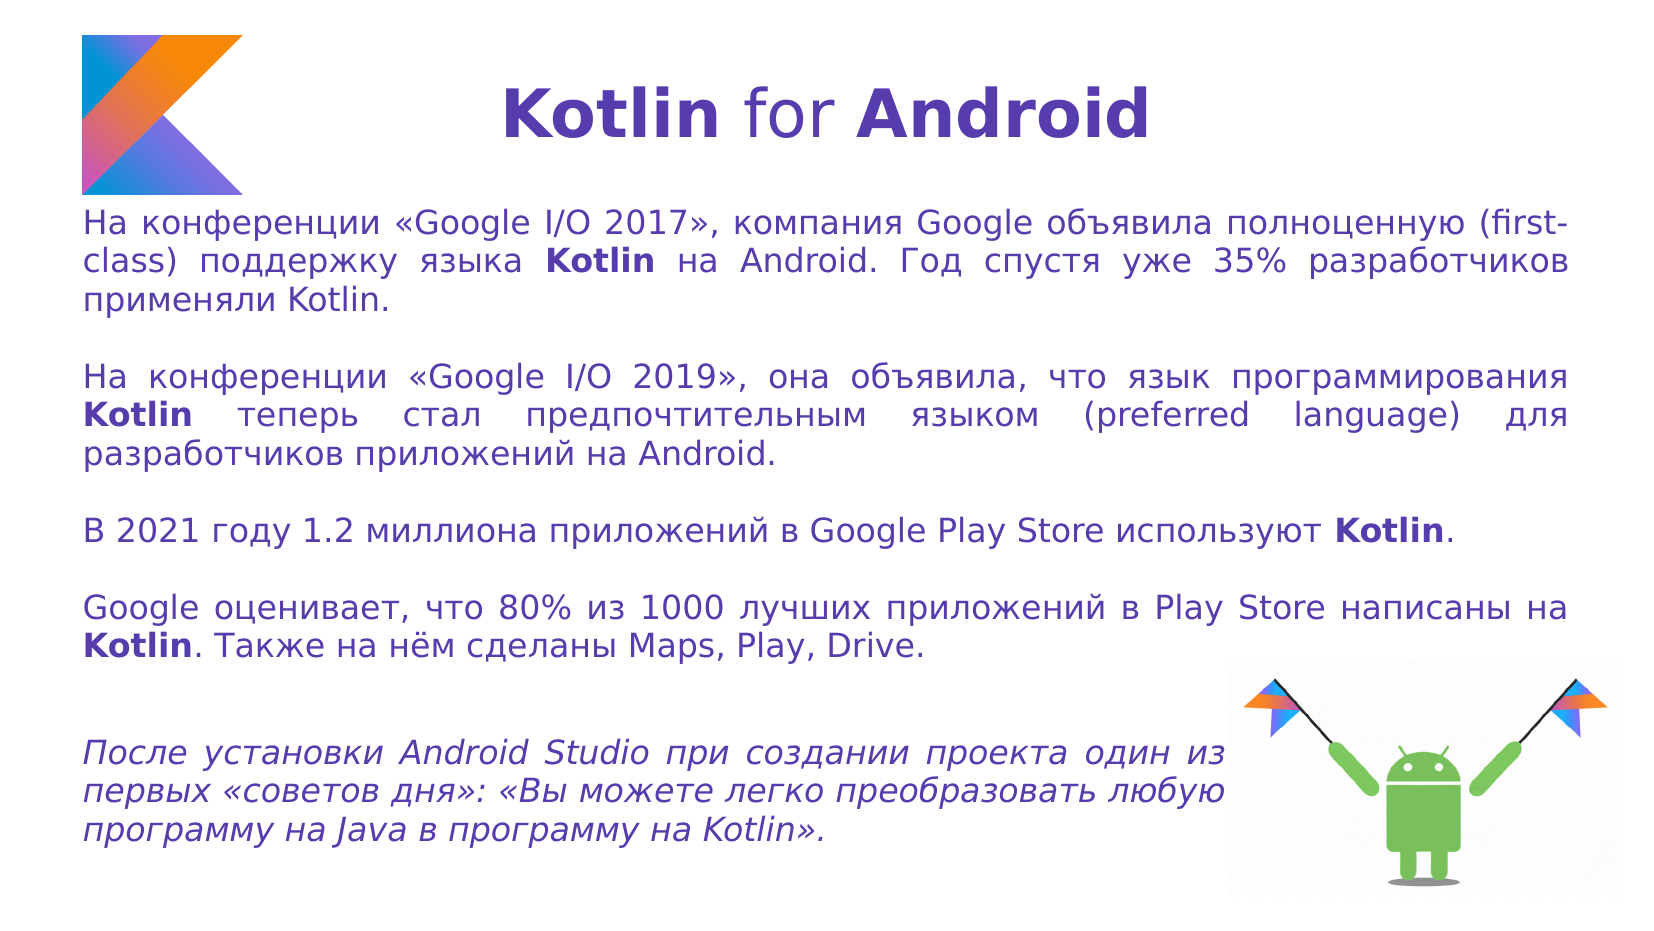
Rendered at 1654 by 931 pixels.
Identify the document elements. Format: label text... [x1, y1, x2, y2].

title Kotlin for Android [243, 37, 1571, 193]
picture [82, 35, 243, 195]
subtitle На конференции «Google I/O 2017», компания Google объявила полноценную (first-class) поддержку языка Kotlin на Android. Год спустя уже 35% разработчиков применяли Kotlin. На конференции «Google I/O 2019», она объявила, что язык программирования Kotlin теперь стал предпочтительным языком (preferred language) для разработчиков приложений на Android. В 2021 году 1.2 миллиона приложений в Google Play Store используют Kotlin. Google оценивает, что 80% из 1000 лучших приложений в Play Store написаны на Kotlin. Также на нём сделаны Maps, Play, Drive. [82, 203, 1571, 666]
text_box После установки Android Studio при создании проекта один из первых «советов дня»: «Вы можете легко преобразовать любую программу на Java в программу на Kotlin». [82, 690, 1228, 893]
picture [1228, 661, 1623, 899]
